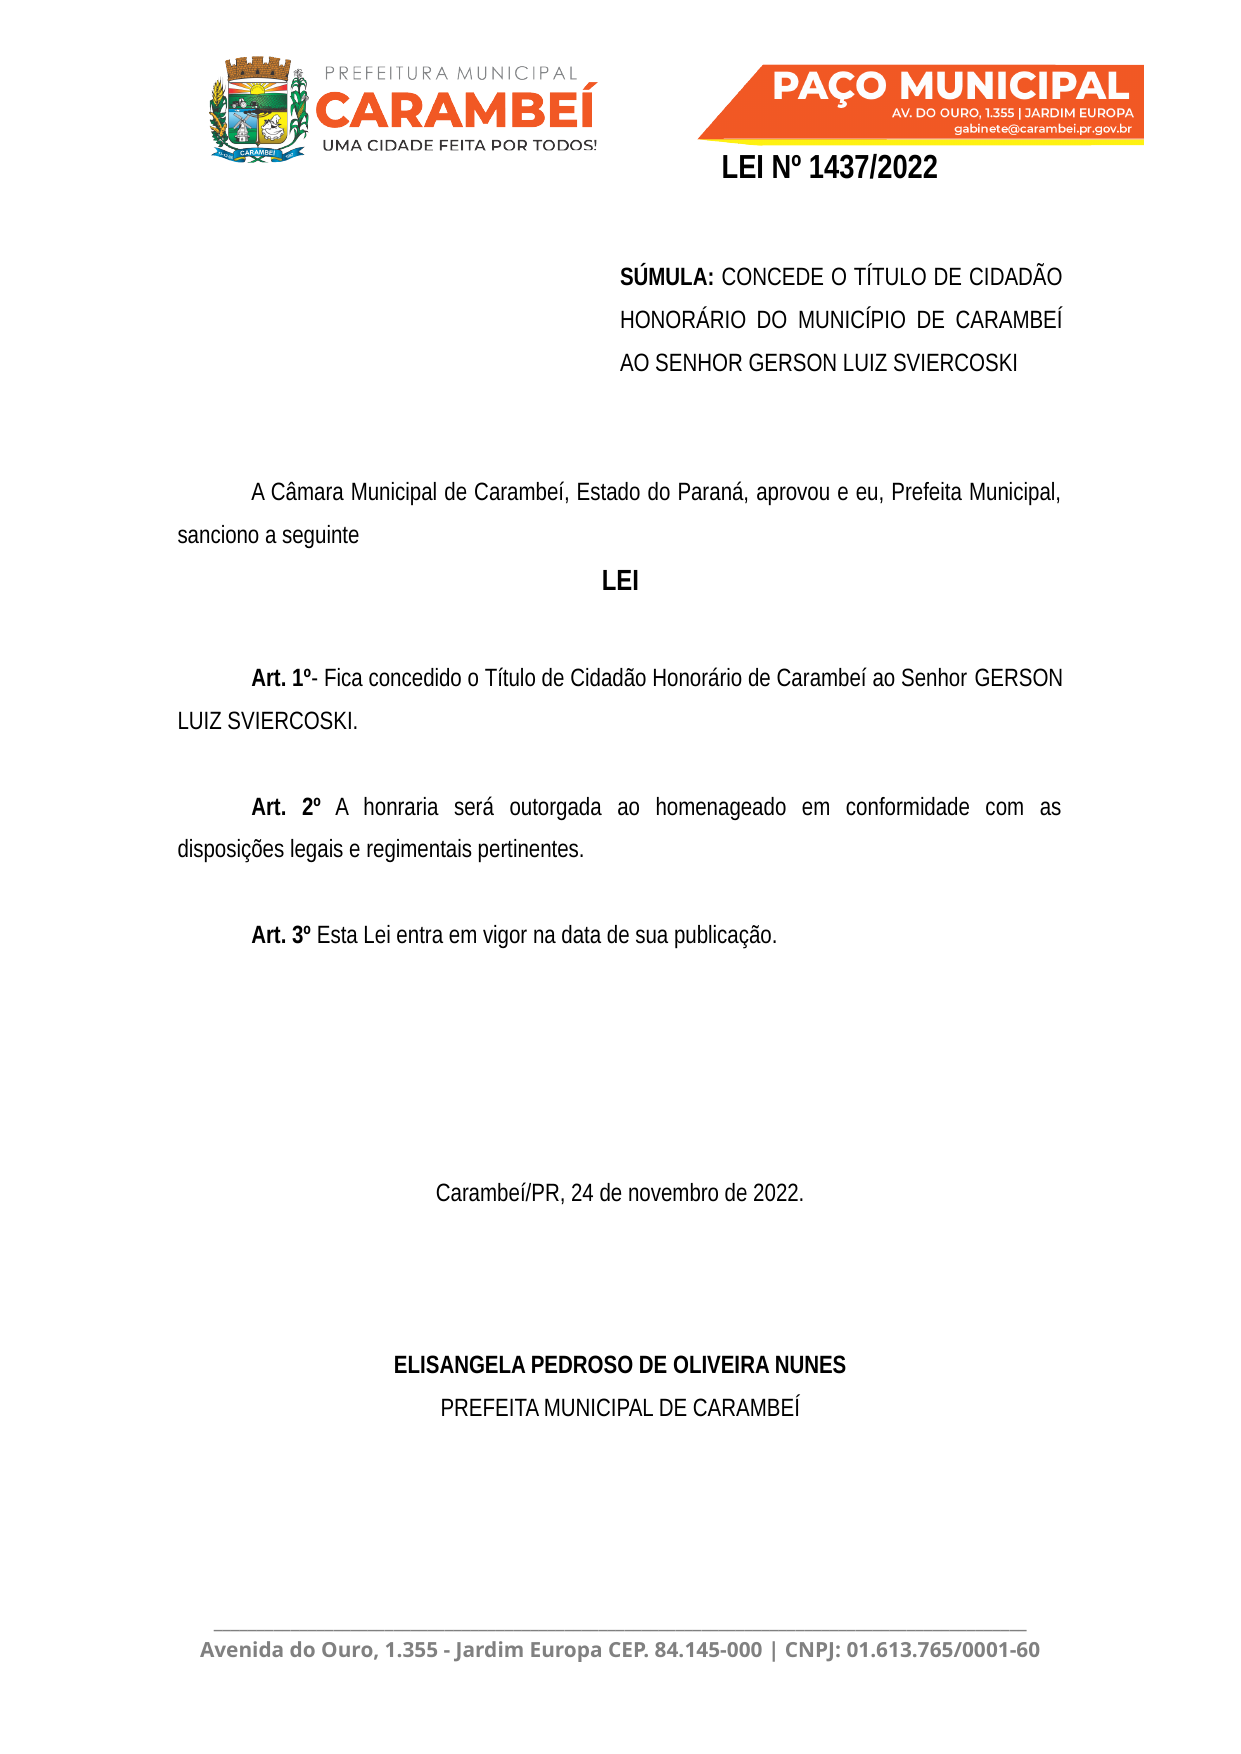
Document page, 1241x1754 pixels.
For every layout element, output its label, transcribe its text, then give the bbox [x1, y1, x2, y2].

text Art. 2º A honraria será outorgada ao homenageado em conformidade com as disposições legais e regimentais pertinentes. [177, 792, 1063, 863]
text PREFEITA MUNICIPAL DE CARAMBEÍ [177, 1393, 1063, 1421]
text Carambeí/PR, 24 de novembro de 2022. [177, 1178, 1063, 1207]
text Art. 1º- Fica concedido o Título de Cidadão Honorário de Carambeí ao Senhor GERSON LUIZ SVIERCOSKI. [177, 663, 1063, 734]
text A Câmara Municipal de Carambeí, Estado do Paraná, aprovou e eu, Prefeita Municipal, sanciono a seguinte [177, 477, 1063, 548]
text LEI Nº 1437/2022 [177, 148, 1063, 186]
text LEI [177, 563, 1063, 596]
text Art. 3º Esta Lei entra em vigor na data de sua publicação. [133, 921, 1181, 949]
text SÚMULA: CONCEDE O TÍTULO DE CIDADÃO HONORÁRIO DO MUNICÍPIO DE CARAMBEÍ AO SENHOR GERSON LUIZ SVIERCOSKI [620, 262, 1063, 377]
text ELISANGELA PEDROSO DE OLIVEIRA NUNES [177, 1350, 1063, 1378]
